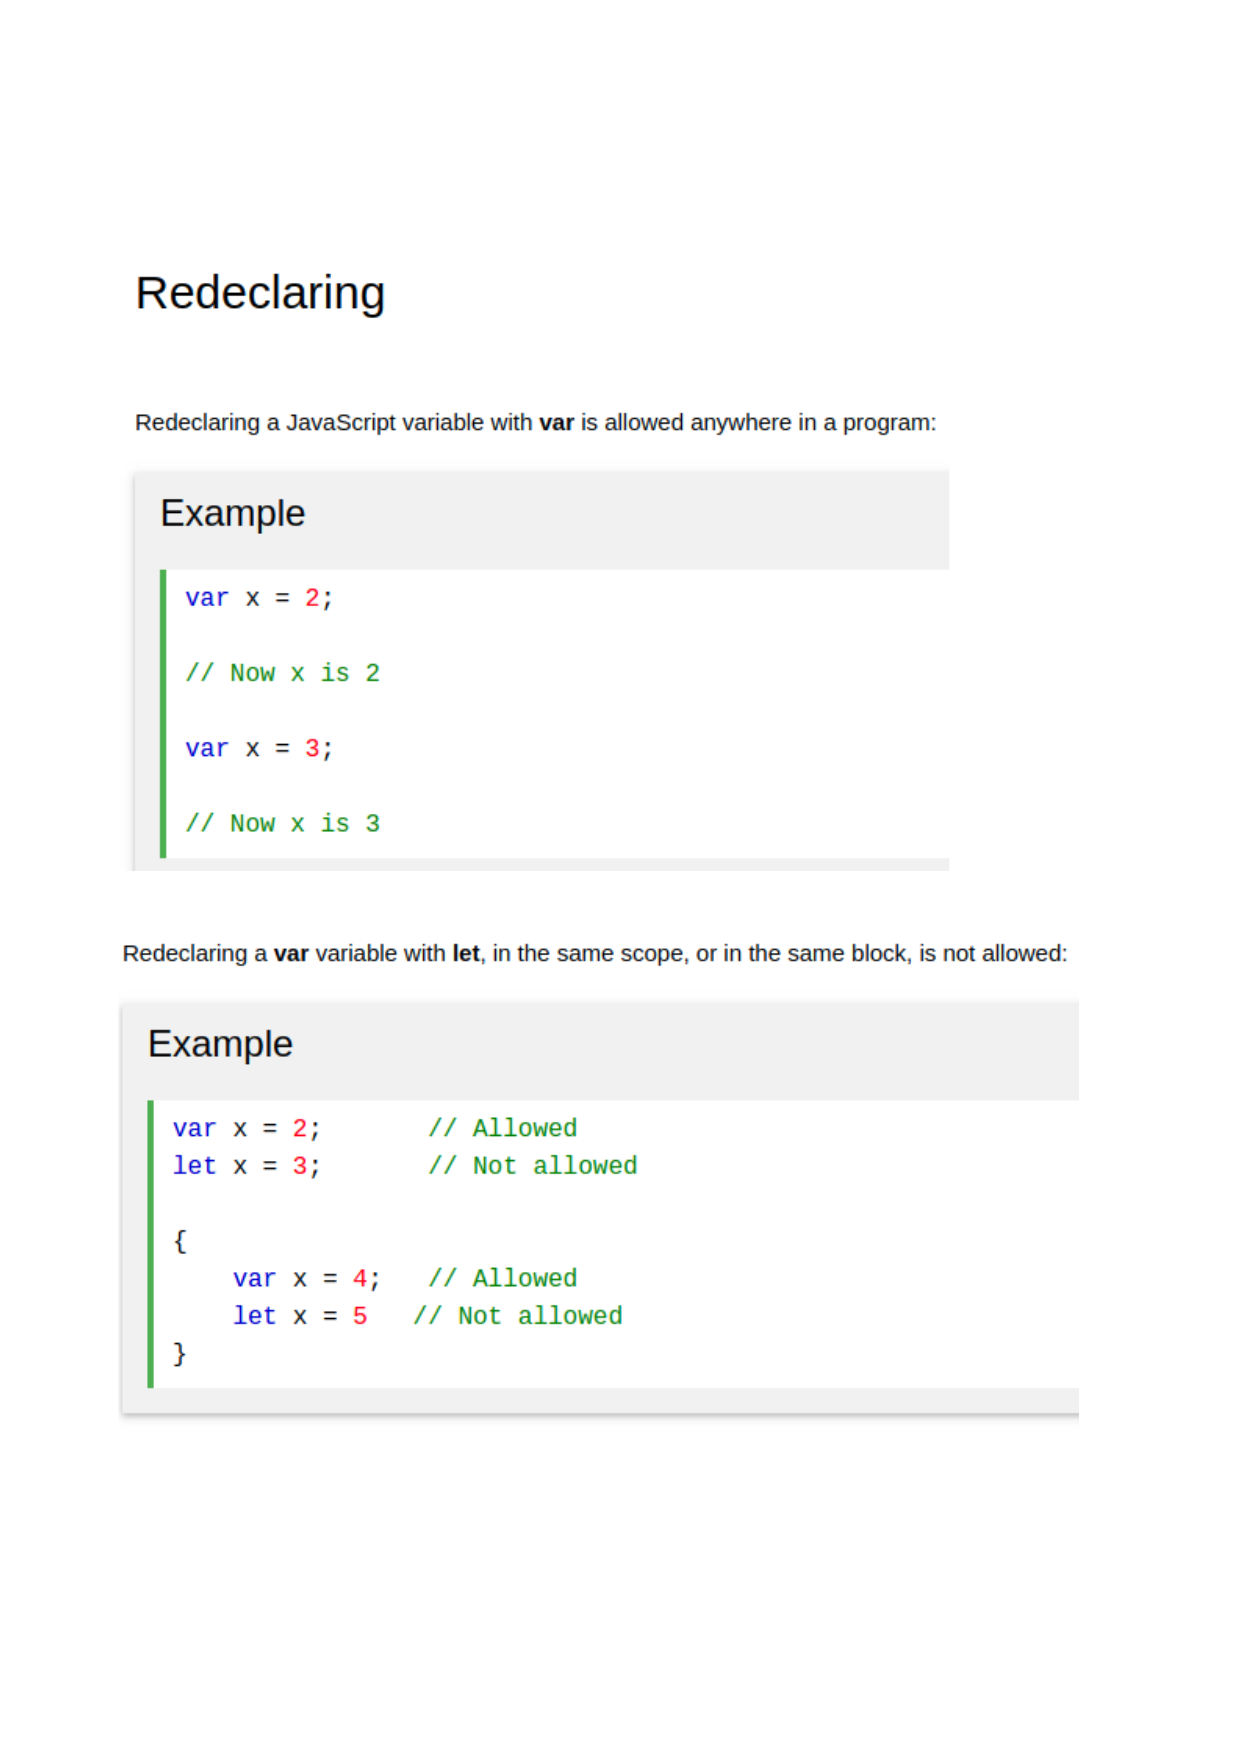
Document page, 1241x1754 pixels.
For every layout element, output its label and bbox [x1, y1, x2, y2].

picture [118, 396, 950, 871]
picture [118, 260, 422, 340]
picture [118, 927, 1079, 1440]
